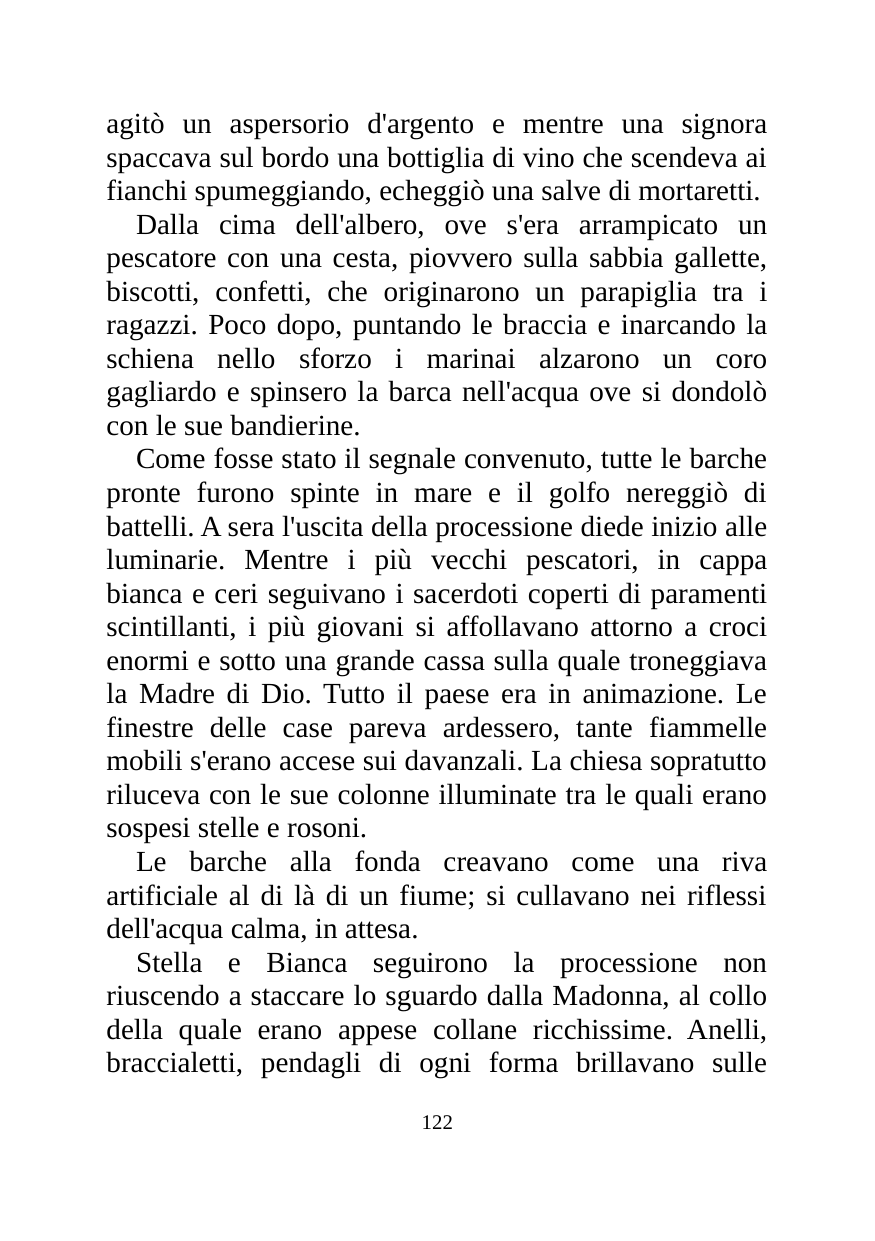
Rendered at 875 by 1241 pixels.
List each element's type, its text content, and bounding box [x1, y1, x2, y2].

text Stella e Bianca seguirono la processione non riuscendo a staccare lo sguardo dalla Madonna, al collo della quale erano appese collane ricchissime. Anelli, braccialetti, pendagli di ogni forma brillavano sulle [106, 945, 768, 1079]
text Come fosse stato il segnale convenuto, tutte le barche pronte furono spinte in mare e il golfo nereggiò di battelli. A sera l'uscita della processione diede inizio alle luminarie. Mentre i più vecchi pescatori, in cappa bianca e ceri seguivano i sacerdoti coperti di paramenti scintillanti, i più giovani si affollavano attorno a croci enormi e sotto una grande cassa sulla quale troneggiava la Madre di Dio. Tutto il paese era in animazione. Le finestre delle case pareva ardessero, tante fiammelle mobili s'erano accese sui davanzali. La chiesa sopratutto riluceva con le sue colonne illuminate tra le quali erano sospesi stelle e rosoni. [106, 442, 768, 844]
text Le barche alla fonda creavano come una riva artificiale al di là di un fiume; si cullavano nei riflessi dell'acqua calma, in attesa. [106, 844, 768, 945]
text agitò un aspersorio d'argento e mentre una signora spaccava sul bordo una bottiglia di vino che scendeva ai fianchi spumeggiando, echeggiò una salve di mortaretti. [106, 106, 768, 207]
text Dalla cima dell'albero, ove s'era arrampicato un pescatore con una cesta, piovvero sulla sabbia gallette, biscotti, confetti, che originarono un parapiglia tra i ragazzi. Poco dopo, puntando le braccia e inarcando la schiena nello sforzo i marinai alzarono un coro gagliardo e spinsero la barca nell'acqua ove si dondolò con le sue bandierine. [106, 207, 768, 442]
